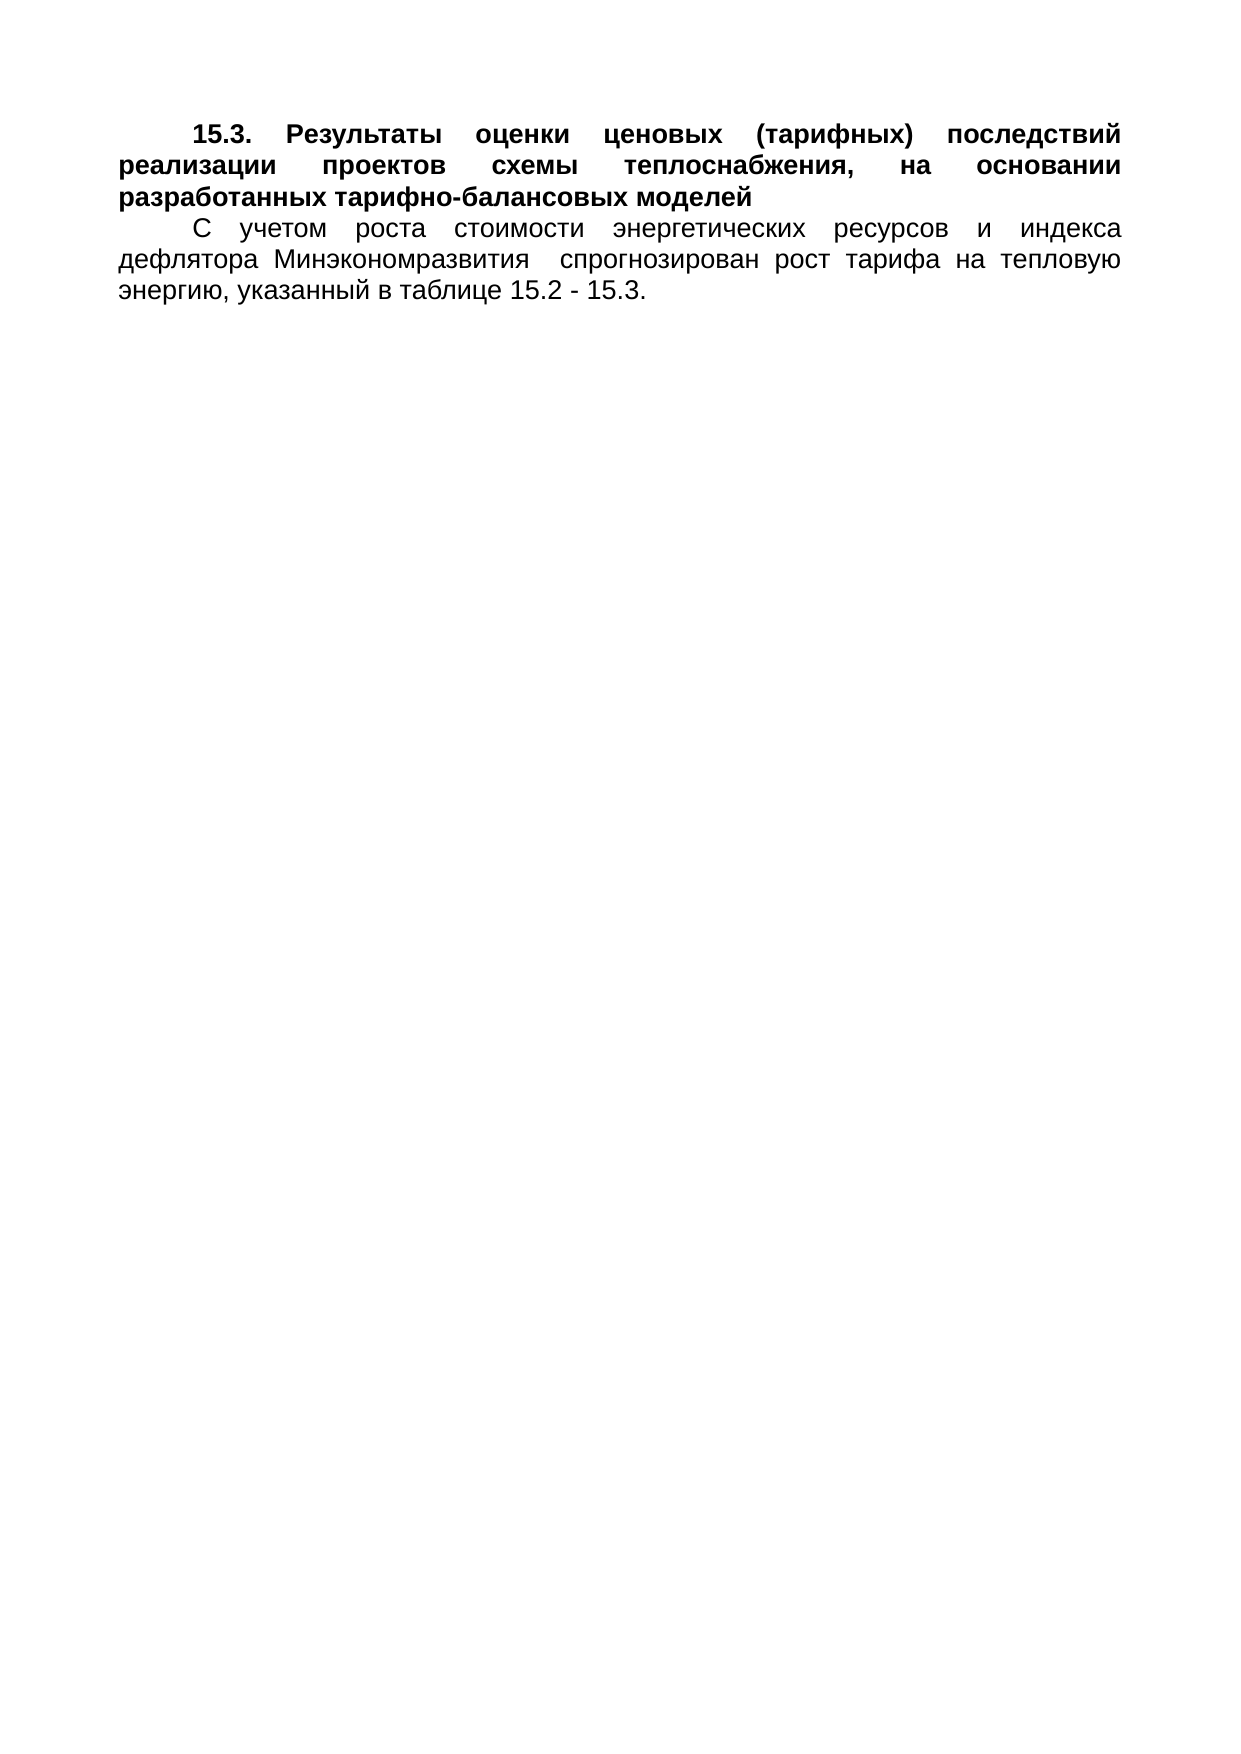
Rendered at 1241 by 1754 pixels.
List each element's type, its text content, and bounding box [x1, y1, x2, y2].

subtitle 15.3. Результаты оценки ценовых (тарифных) последствий реализации проектов схемы теплоснабжения, на основании разработанных тарифно-балансовых моделей [118, 118, 1122, 212]
list С учетом роста стоимости энергетических ресурсов и индекса дефлятора Минэкономразвития спрогнозирован рост тарифа на тепловую энергию, указанный в таблице 15.2 - 15.3. [118, 212, 1122, 306]
